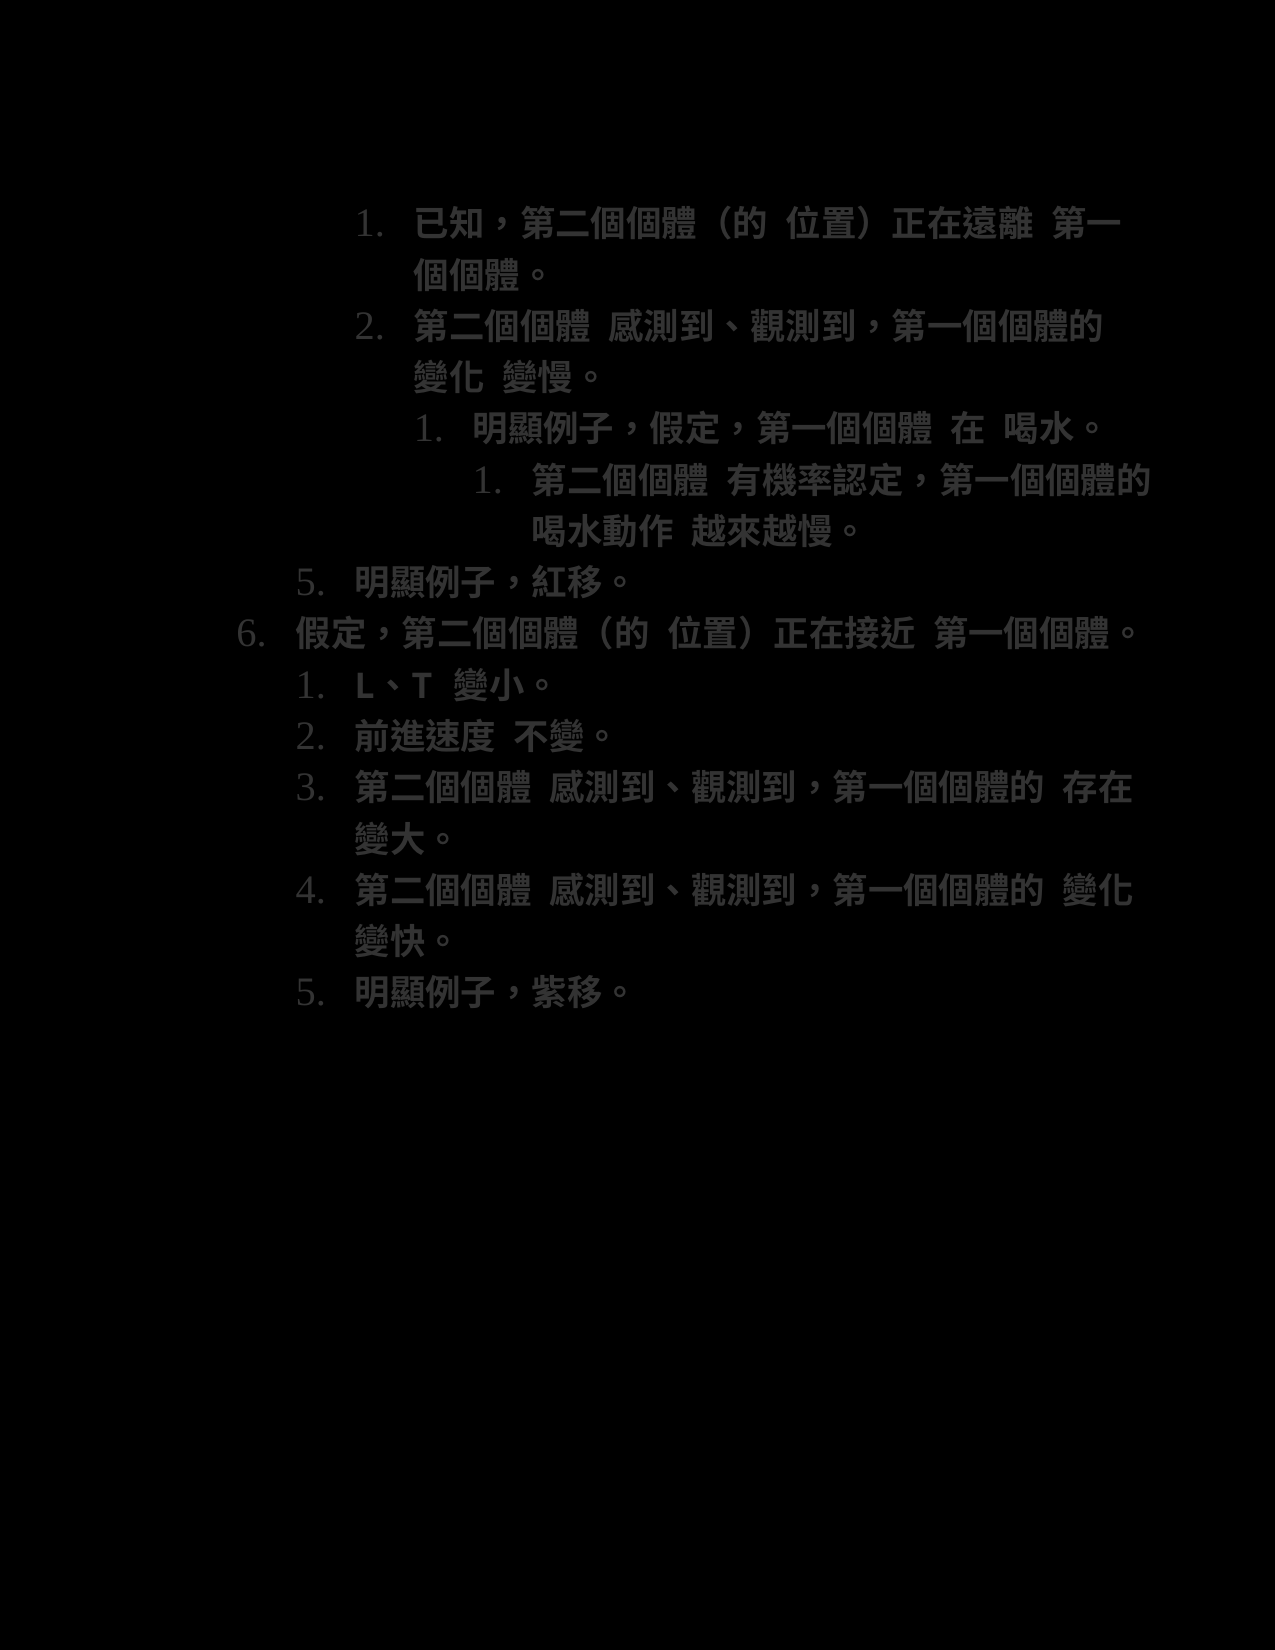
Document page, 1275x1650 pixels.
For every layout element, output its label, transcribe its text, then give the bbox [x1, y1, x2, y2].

list L、T 變小。 [295, 657, 1157, 708]
list 明顯例子，紫移。 [295, 965, 1157, 1016]
list 第二個個體 感測到、觀測到，第一個個體的 變化 變慢。 [354, 298, 1157, 401]
list 明顯例子，假定，第一個個體 在 喝水。 [413, 401, 1157, 452]
list 第二個個體 感測到、觀測到，第一個個體的 存在 變大。 [295, 760, 1157, 862]
list 前進速度 不變。 [295, 708, 1157, 760]
list 第二個個體 感測到、觀測到，第一個個體的 變化 變快。 [295, 862, 1157, 965]
list 明顯例子，紅移。 [295, 554, 1157, 606]
list 已知，第二個個體（的 位置）正在遠離 第一個個體。 [354, 196, 1157, 298]
list 假定，第二個個體（的 位置）正在接近 第一個個體。 [236, 606, 1157, 657]
list 第二個個體 有機率認定，第一個個體的 喝水動作 越來越慢。 [472, 452, 1157, 554]
